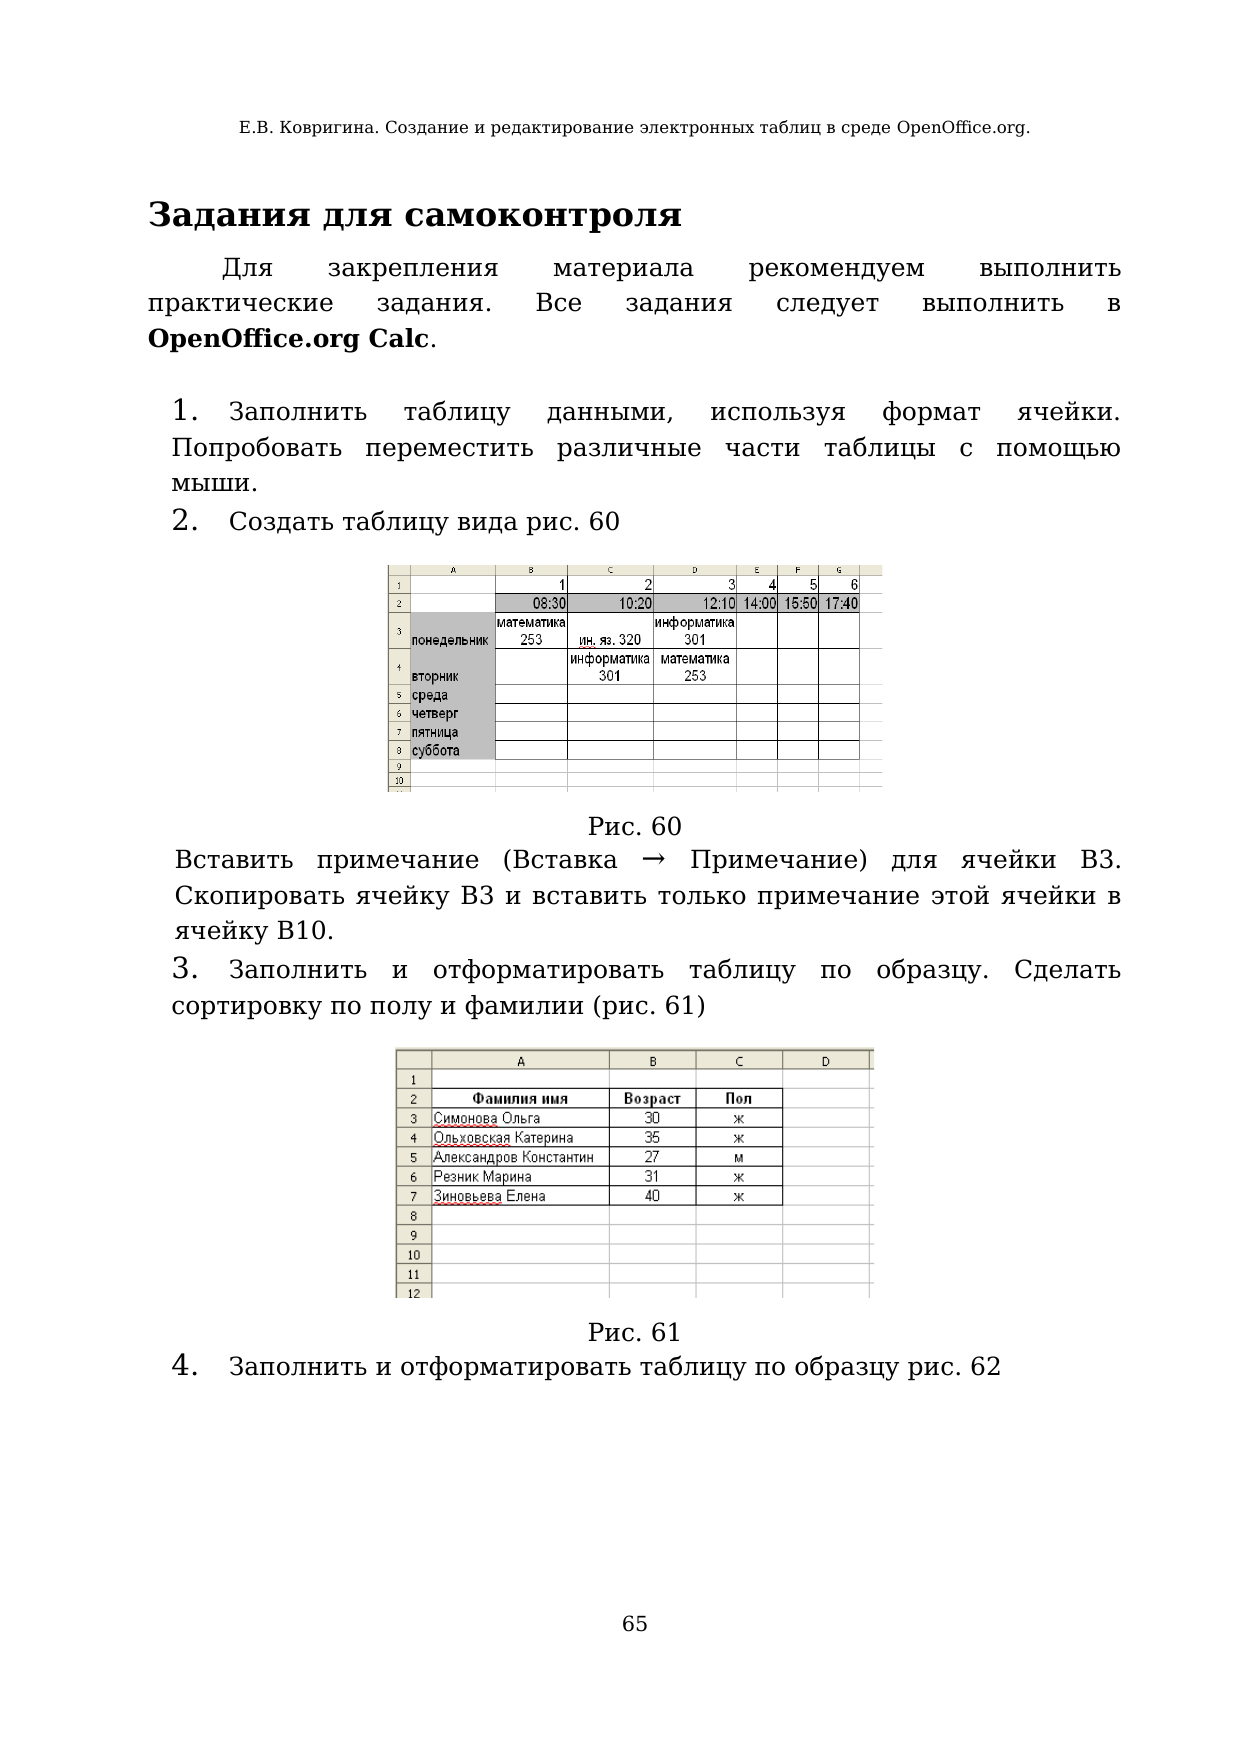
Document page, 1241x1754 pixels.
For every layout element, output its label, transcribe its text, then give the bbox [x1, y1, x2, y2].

subtitle Задания для самоконтроля [148, 196, 1122, 235]
text Рис. 61 [148, 1319, 1122, 1348]
list Заполнить таблицу данными, используя формат ячейки. Попробовать переместить различные части таблицы с помощью мыши. [148, 394, 1122, 498]
text Для закрепления материала рекомендуем выполнить практические задания. Все задания следует выполнить в OpenOffice.org Calc. [148, 253, 1122, 353]
text Рис. 60 [148, 813, 1122, 842]
list Вставить примечание (Вставка → Примечание) для ячейки B3. Cкопировать ячейку B3 и вставить только примечание этой ячейки в ячейку B10. [151, 842, 1122, 946]
list Создать таблицу вида рис. 60 [148, 503, 1122, 537]
list Заполнить и отформатировать таблицу по образцу. Сделать сортировку по полу и фамилии (рис. 61) [148, 952, 1122, 1021]
list Заполнить и отформатировать таблицу по образцу рис. 62 [148, 1348, 1122, 1382]
